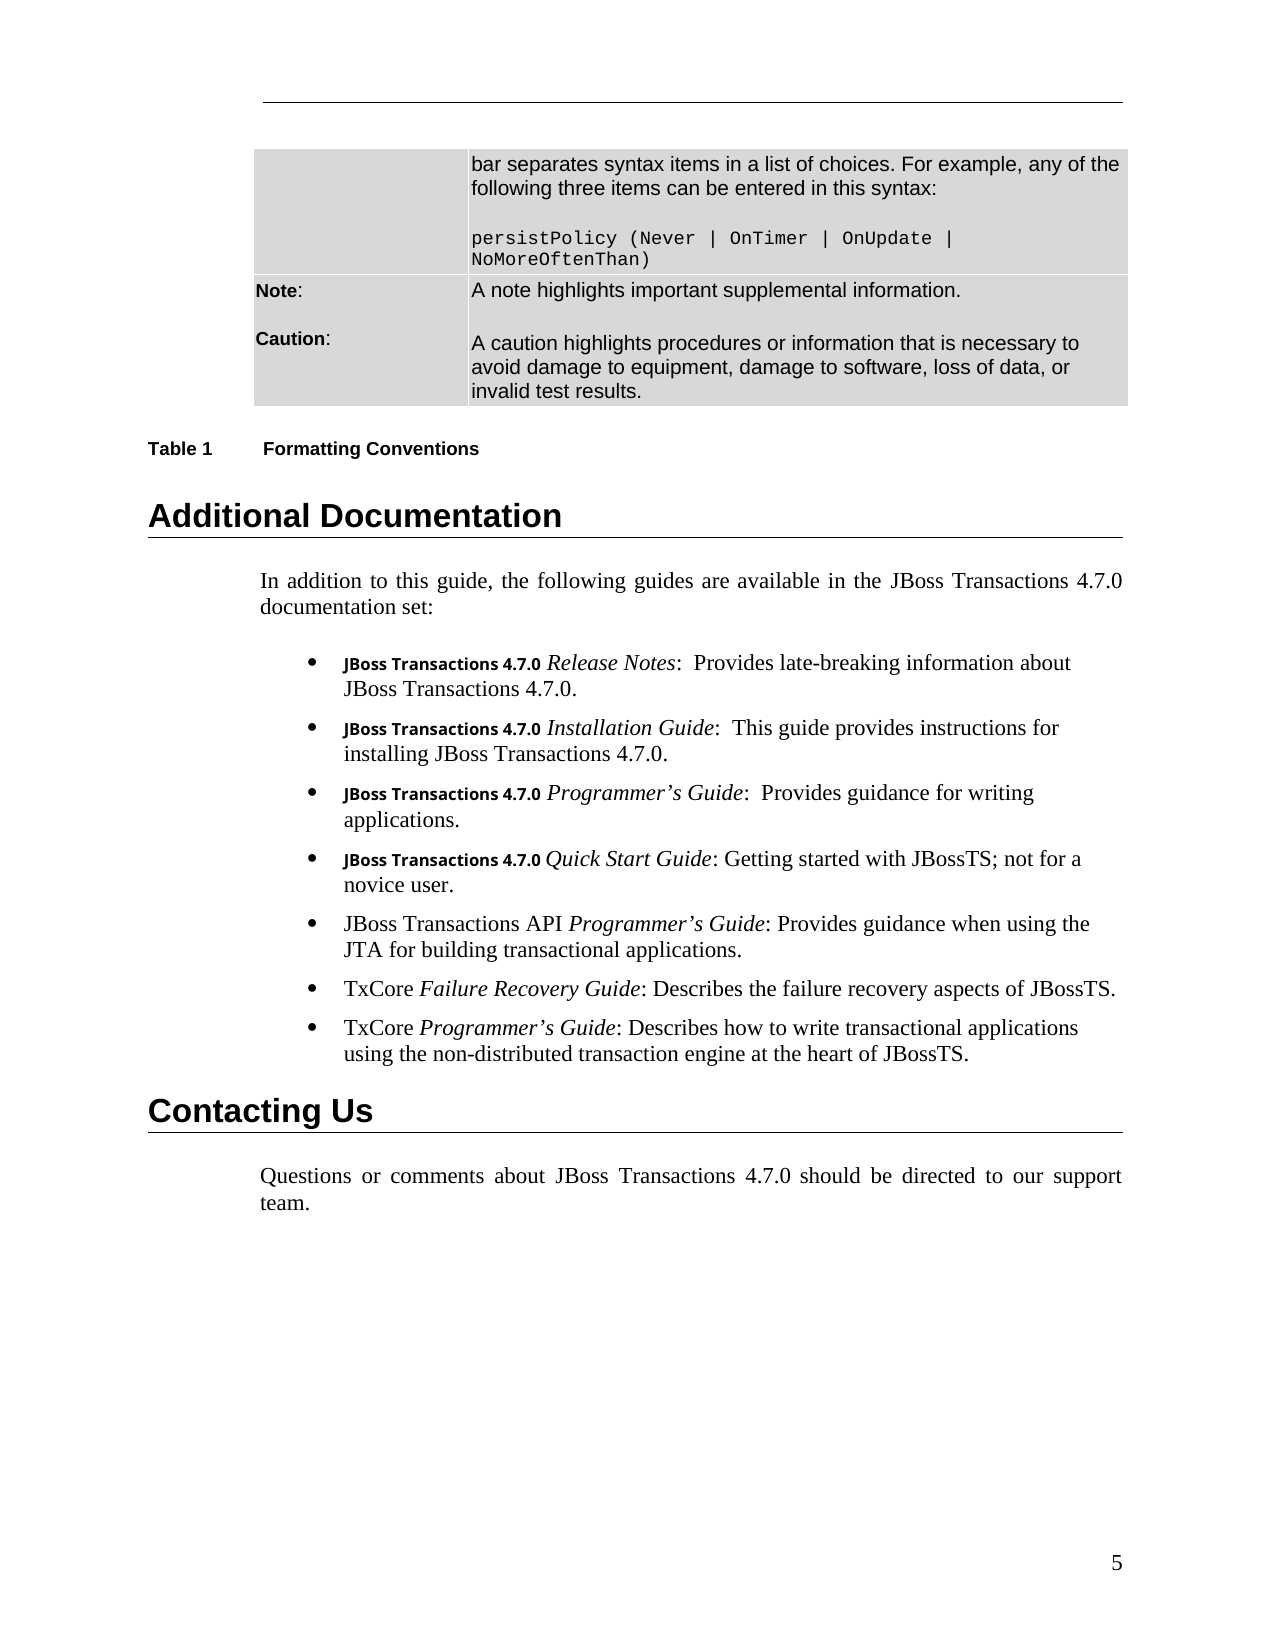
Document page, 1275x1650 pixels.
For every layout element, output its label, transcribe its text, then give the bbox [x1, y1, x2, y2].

list JBoss Transactions 4.7.0 Programmer’s Guide: Provides guidance for writing applications. [308, 779, 1123, 832]
table_cell bar separates syntax items in a list of choices. For example, any of the following three items can be entered in this syntax: persistPolicy (Never | OnTimer | OnUpdate | NoMoreOftenThan) [469, 149, 1128, 274]
text In addition to this guide, the following guides are available in the JBoss Transactions 4.7.0 documentation set: [260, 567, 1123, 620]
list JBoss Transactions 4.7.0 Installation Guide: This guide provides instructions for installing JBoss Transactions 4.7.0. [308, 714, 1123, 767]
table_cell A note highlights important supplemental information. A caution highlights procedures or information that is necessary to avoid damage to equipment, damage to software, loss of data, or invalid test results. [469, 275, 1128, 406]
text Table 1 Formatting Conventions [148, 437, 1123, 459]
text Questions or comments about JBoss Transactions 4.7.0 should be directed to our support team. [260, 1162, 1123, 1215]
table_cell [254, 149, 468, 274]
list JBoss Transactions 4.7.0 Release Notes: Provides late-breaking information about JBoss Transactions 4.7.0. [308, 649, 1123, 702]
list JBoss Transactions API Programmer’s Guide: Provides guidance when using the JTA for building transactional applications. [308, 910, 1123, 962]
subtitle Additional Documentation [148, 496, 1123, 537]
list JBoss Transactions 4.7.0 Quick Start Guide: Getting started with JBossTS; not for a novice user. [308, 844, 1123, 897]
table_cell Note: Caution: [254, 275, 468, 406]
list TxCore Failure Recovery Guide: Describes the failure recovery aspects of JBossTS. [308, 975, 1123, 1001]
subtitle Contacting Us [148, 1092, 1123, 1132]
list TxCore Programmer’s Guide: Describes how to write transactional applications using the non-distributed transaction engine at the heart of JBossTS. [308, 1014, 1123, 1067]
